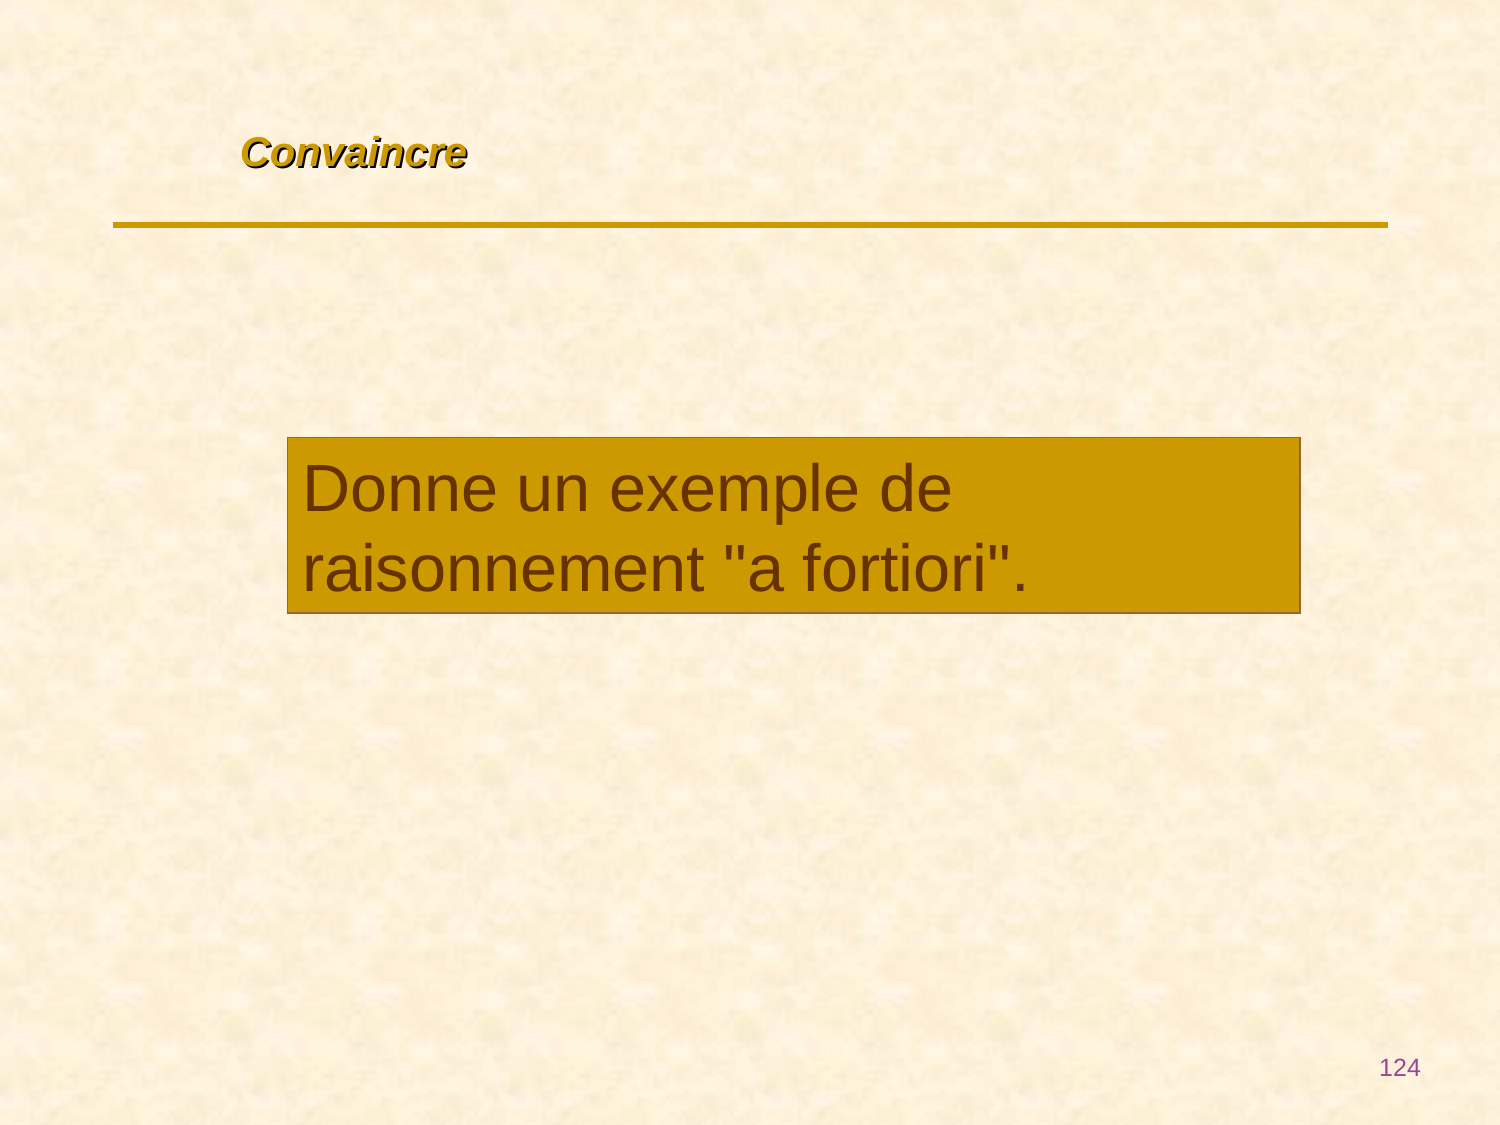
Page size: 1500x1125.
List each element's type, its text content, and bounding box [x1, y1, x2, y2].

text_box Convaincre [225, 116, 483, 183]
picture [0, 0, 1500, 1125]
text_box Donne un exemple de raisonnement "a fortiori". [287, 437, 1300, 613]
